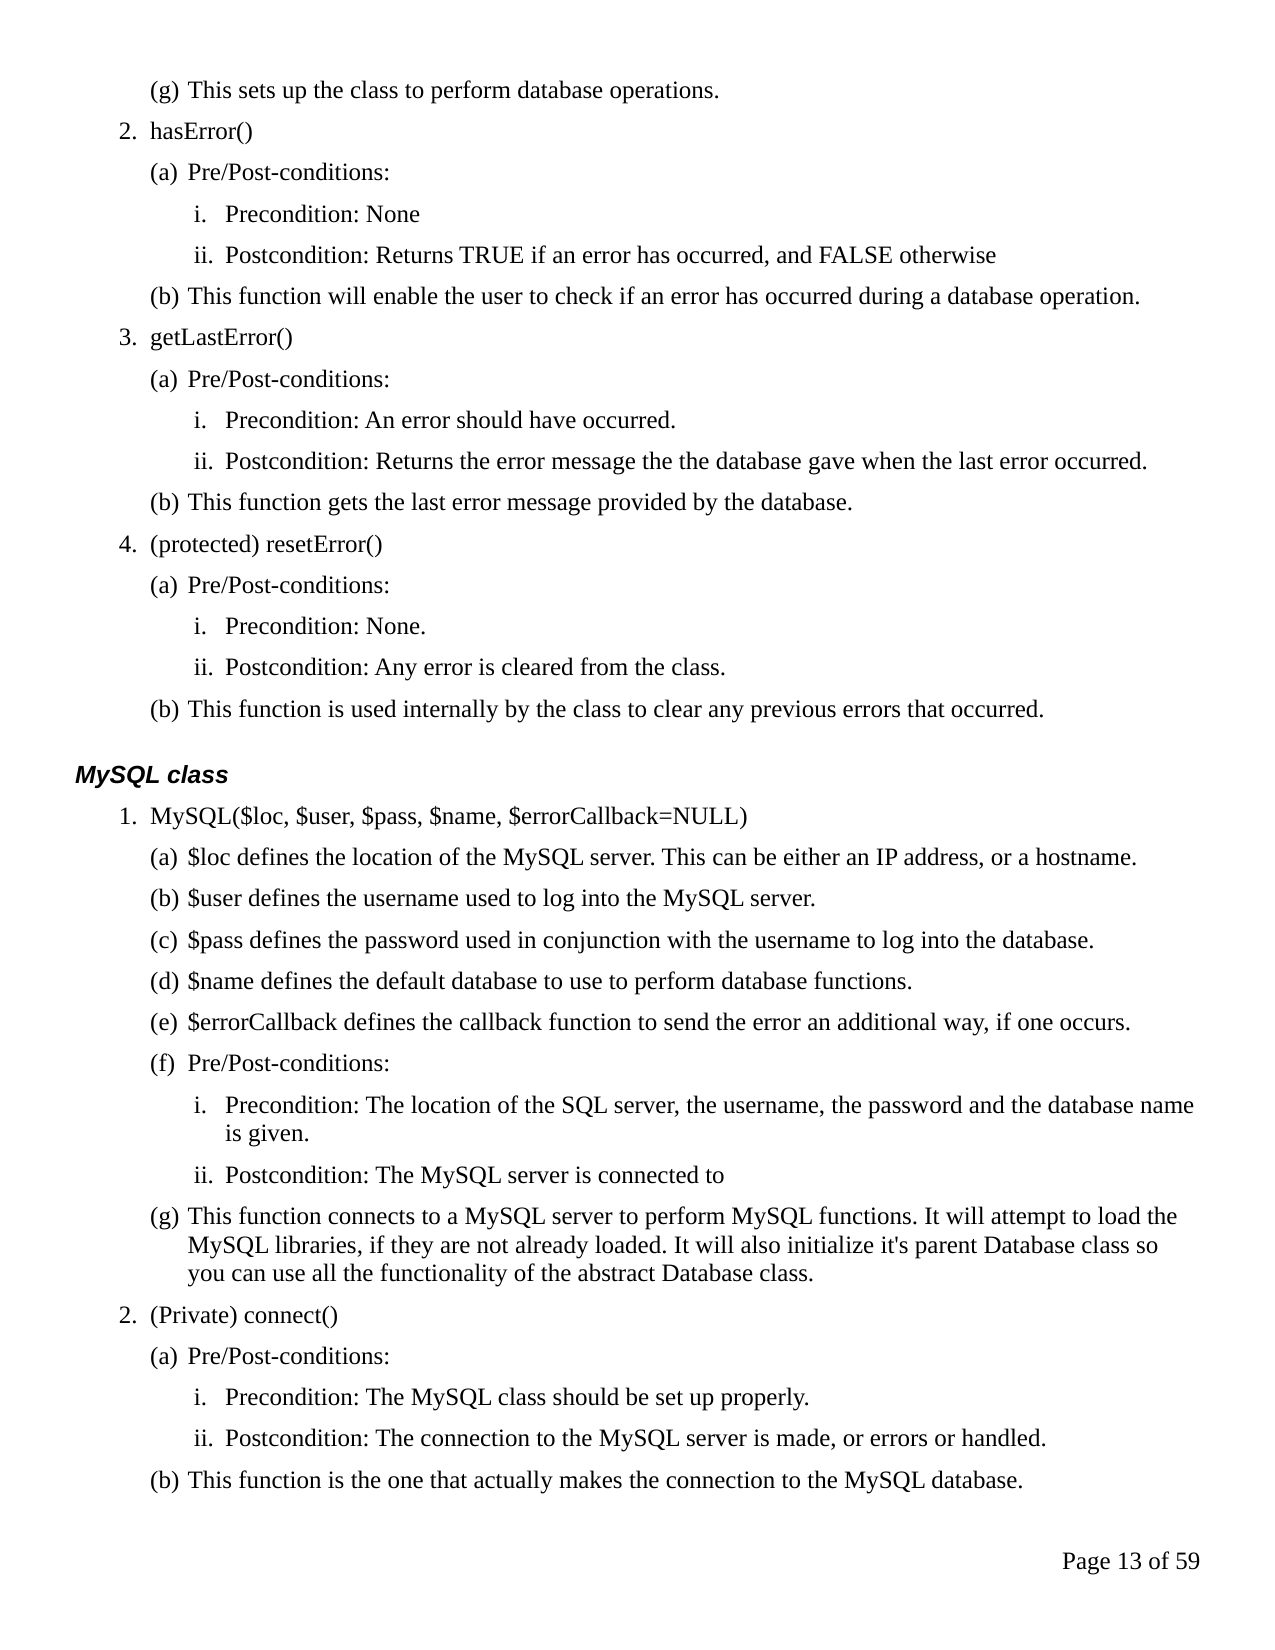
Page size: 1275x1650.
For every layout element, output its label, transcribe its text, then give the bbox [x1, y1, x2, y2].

list $loc defines the location of the MySQL server. This can be either an IP address, or a hostname. [150, 842, 1200, 871]
list Precondition: The location of the SQL server, the username, the password and the database name is given. [187, 1090, 1200, 1147]
list Pre/Post-conditions: [150, 364, 1200, 392]
subtitle MySQL class [75, 760, 1200, 788]
list This function is the one that actually makes the connection to the MySQL database. [150, 1465, 1200, 1493]
list Postcondition: The connection to the MySQL server is made, or errors or handled. [187, 1423, 1200, 1452]
list Postcondition: Returns TRUE if an error has occurred, and FALSE otherwise [187, 240, 1200, 269]
list Precondition: None. [187, 611, 1200, 640]
list Pre/Post-conditions: [150, 1341, 1200, 1370]
list Postcondition: Returns the error message the the database gave when the last error occurred. [187, 446, 1200, 475]
list $errorCallback defines the callback function to send the error an additional way, if one occurs. [150, 1007, 1200, 1036]
list getLastError() [112, 322, 1200, 351]
list $user defines the username used to log into the MySQL server. [150, 883, 1200, 912]
list hasError() [112, 116, 1200, 145]
list (protected) resetError() [112, 529, 1200, 557]
list Pre/Post-conditions: [150, 570, 1200, 599]
list (Private) connect() [112, 1300, 1200, 1328]
list Precondition: The MySQL class should be set up properly. [187, 1382, 1200, 1411]
list This function connects to a MySQL server to perform MySQL functions. It will attempt to load the MySQL libraries, if they are not already loaded. It will also initialize it's parent Database class so you can use all the functionality of the abstract Database class. [150, 1201, 1200, 1287]
list $pass defines the password used in conjunction with the username to log into the database. [150, 925, 1200, 953]
list Pre/Post-conditions: [150, 157, 1200, 186]
list Precondition: None [187, 199, 1200, 227]
list $name defines the default database to use to perform database functions. [150, 966, 1200, 995]
list MySQL($loc, $user, $pass, $name, $errorCallback=NULL) [112, 801, 1200, 830]
list This function gets the last error message provided by the database. [150, 487, 1200, 516]
list Postcondition: Any error is cleared from the class. [187, 652, 1200, 681]
list This sets up the class to perform database operations. [150, 75, 1200, 104]
list This function is used internally by the class to clear any previous errors that occurred. [150, 694, 1200, 722]
list Pre/Post-conditions: [150, 1048, 1200, 1077]
list This function will enable the user to check if an error has occurred during a database operation. [150, 281, 1200, 310]
list Precondition: An error should have occurred. [187, 405, 1200, 434]
list Postcondition: The MySQL server is connected to [187, 1160, 1200, 1188]
